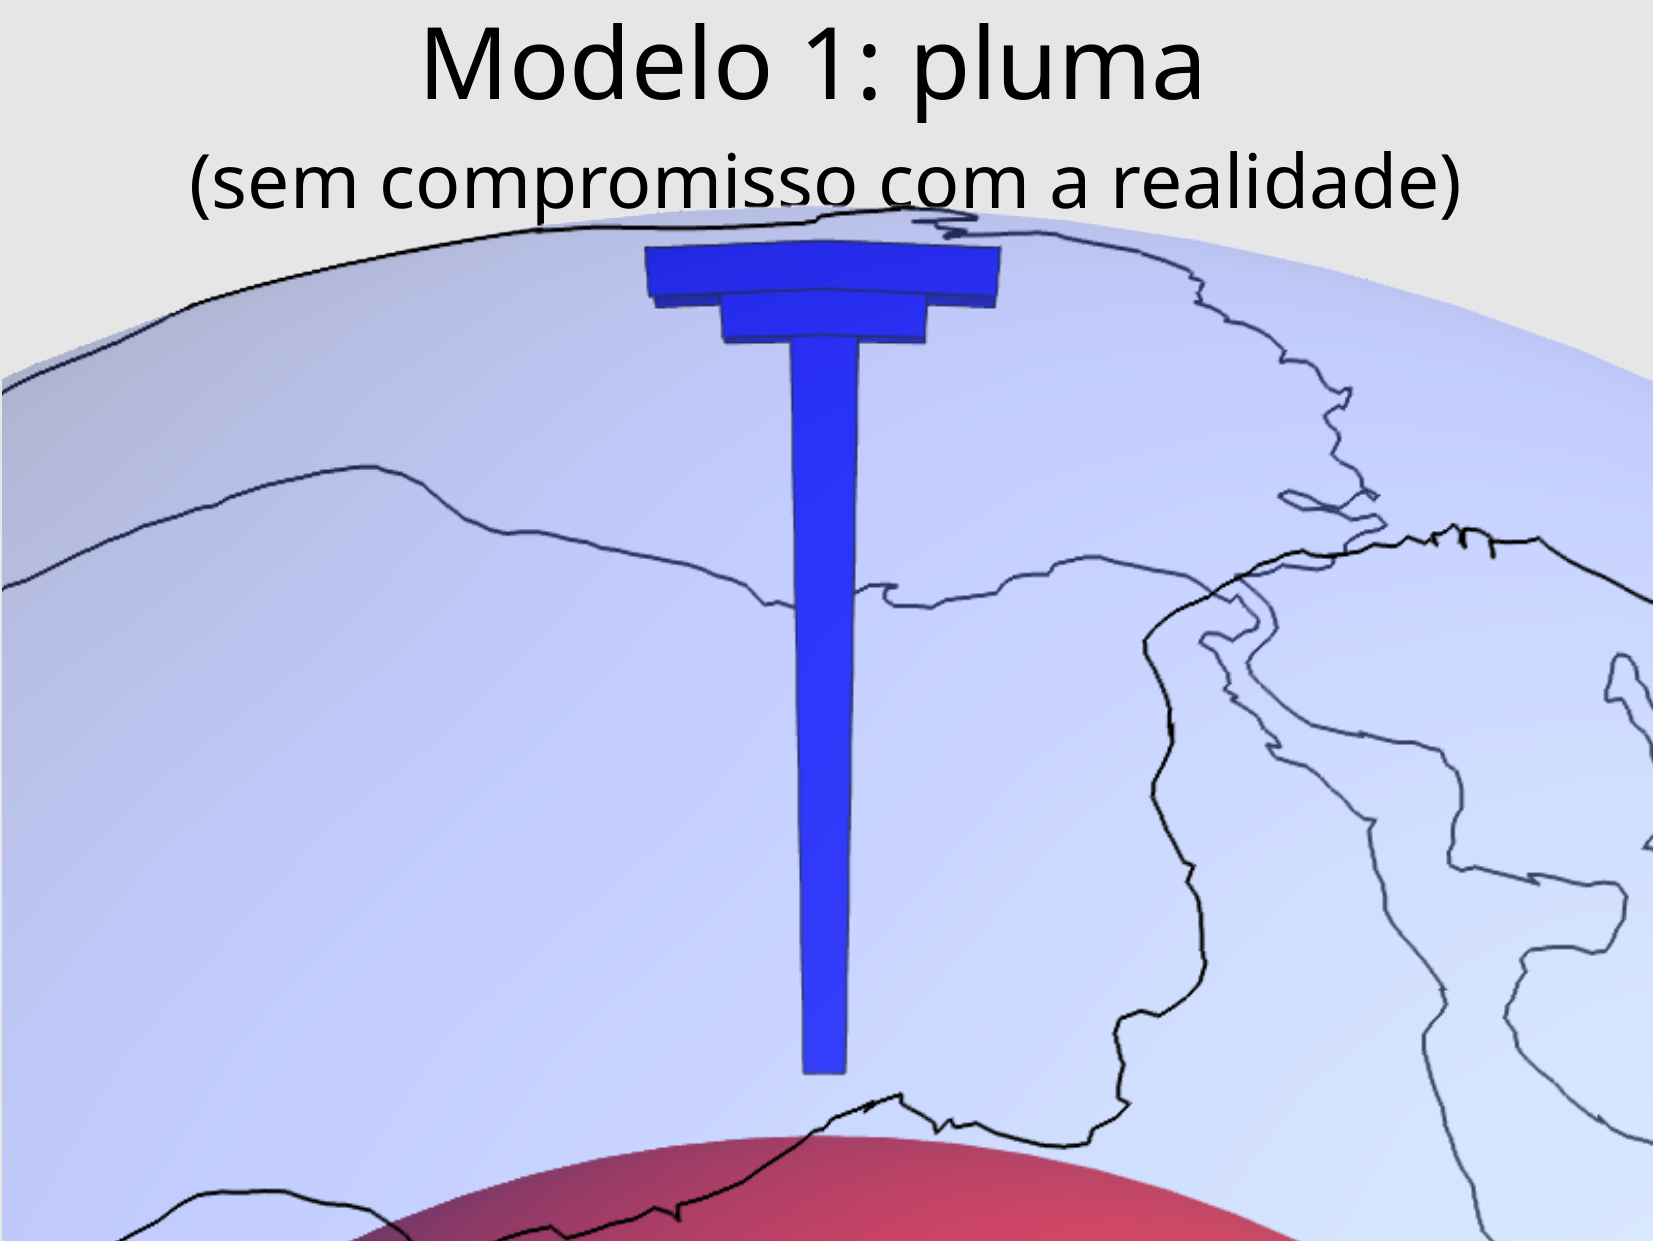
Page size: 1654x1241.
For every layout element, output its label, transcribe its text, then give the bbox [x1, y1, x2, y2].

title Modelo 1: pluma (sem compromisso com a realidade) [82, 8, 1571, 158]
picture [2, 158, 1653, 1241]
